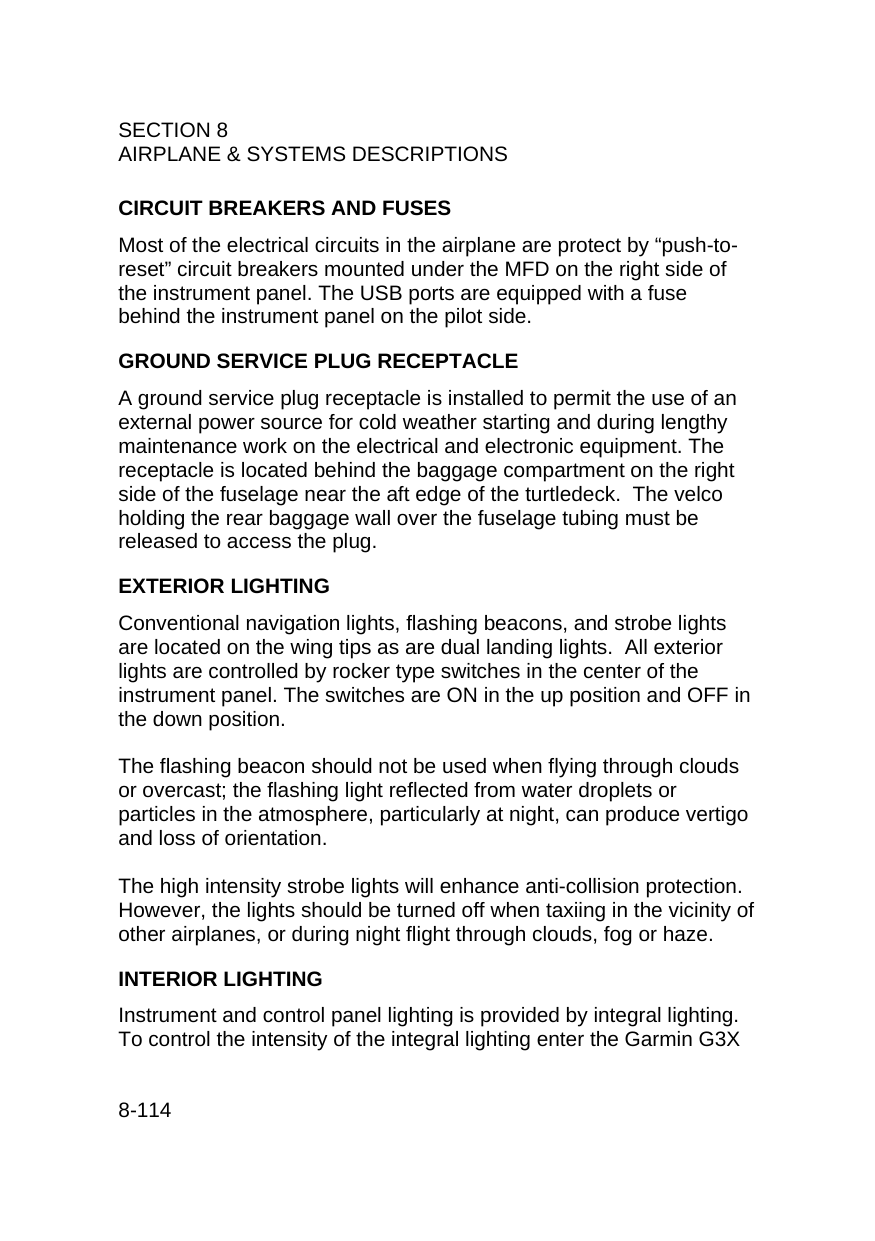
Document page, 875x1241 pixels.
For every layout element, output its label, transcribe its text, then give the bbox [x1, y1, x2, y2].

text and loss of orientation. [118, 826, 756, 850]
subtitle EXTERIOR LIGHTING [118, 574, 756, 598]
subtitle INTERIOR LIGHTING [118, 967, 756, 991]
text The flashing beacon should not be used when flying through clouds or overcast; the flashing light reflected from water droplets or particles in the atmosphere, particularly at night, can produce vertigo [118, 754, 756, 826]
text receptacle is located behind the baggage compartment on the right side of the fuselage near the aft edge of the turtledeck. The velco holding the rear baggage wall over the fuselage tubing must be released to access the plug. [118, 457, 756, 553]
text A ground service plug receptacle is installed to permit the use of an external power source for cold weather starting and during lengthy maintenance work on the electrical and electronic equipment. The [118, 386, 756, 457]
text Conventional navigation lights, flashing beacons, and strobe lights are located on the wing tips as are dual landing lights. All exterior lights are controlled by rocker type switches in the center of the instrument panel. The switches are ON in the up position and OFF in the down position. [118, 611, 756, 730]
text The high intensity strobe lights will enhance anti-collision protection. However, the lights should be turned off when taxiing in the vicinity of other airplanes, or during night flight through clouds, fog or haze. [118, 874, 756, 946]
subtitle CIRCUIT BREAKERS AND FUSES [118, 196, 756, 220]
text Instrument and control panel lighting is provided by integral lighting. To control the intensity of the integral lighting enter the Garmin G3X [118, 1003, 756, 1051]
text Most of the electrical circuits in the airplane are protect by “push-to-reset” circuit breakers mounted under the MFD on the right side of the instrument panel. The USB ports are equipped with a fuse behind the instrument panel on the pilot side. [118, 232, 756, 328]
subtitle GROUND SERVICE PLUG RECEPTACLE [118, 349, 756, 373]
